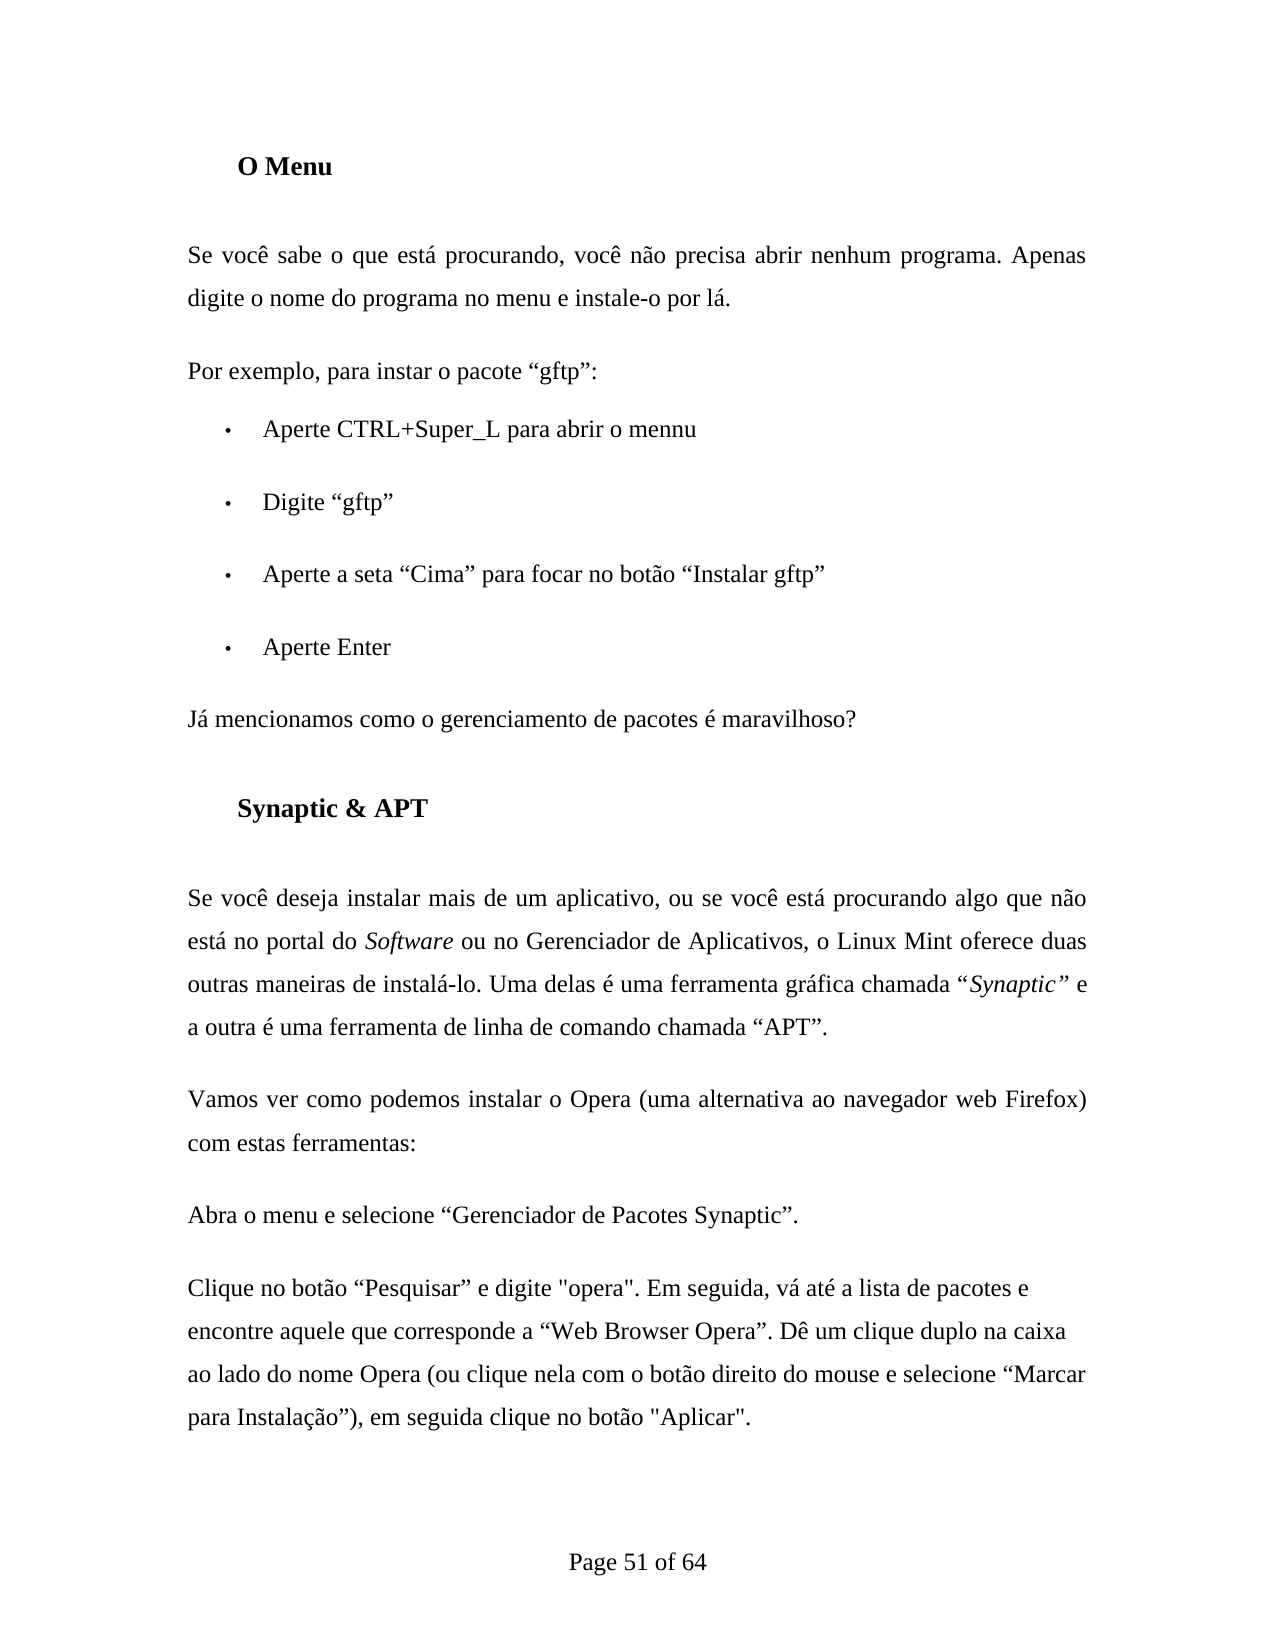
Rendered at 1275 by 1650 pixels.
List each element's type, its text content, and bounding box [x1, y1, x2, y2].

list Aperte Enter [225, 632, 1087, 661]
subtitle O Menu [187, 150, 1087, 181]
list Digite “gftp” [225, 487, 1087, 516]
list Aperte a seta “Cima” para focar no botão “Instalar gftp” [225, 559, 1087, 588]
list Aperte CTRL+Super_L para abrir o mennu [225, 414, 1087, 443]
text Por exemplo, para instar o pacote “gftp”: [187, 356, 1087, 385]
text Abra o menu e selecione “Gerenciador de Pacotes Synaptic”. [187, 1200, 1087, 1229]
text Clique no botão “Pesquisar” e digite "opera". Em seguida, vá até a lista de pacotes e encontre aquele que corresponde a “Web Browser Opera”. Dê um clique duplo na caixa ao lado do nome Opera (ou clique nela com o botão direito do mouse e selecione “Marcar para Instalação”), em seguida clique no botão "Aplicar". [187, 1273, 1087, 1431]
text Vamos ver como podemos instalar o Opera (uma alternativa ao navegador web Firefox) com estas ferramentas: [187, 1084, 1087, 1156]
text Já mencionamos como o gerenciamento de pacotes é maravilhoso? [187, 704, 1087, 733]
text Se você sabe o que está procurando, você não precisa abrir nenhum programa. Apenas digite o nome do programa no menu e instale-o por lá. [187, 240, 1087, 312]
text Se você deseja instalar mais de um aplicativo, ou se você está procurando algo que não está no portal do Software ou no Gerenciador de Aplicativos, o Linux Mint oferece duas outras maneiras de instalá-lo. Uma delas é uma ferramenta gráfica chamada “Synaptic” e a outra é uma ferramenta de linha de comando chamada “APT”. [187, 883, 1087, 1041]
subtitle Synaptic & APT [187, 792, 1087, 823]
